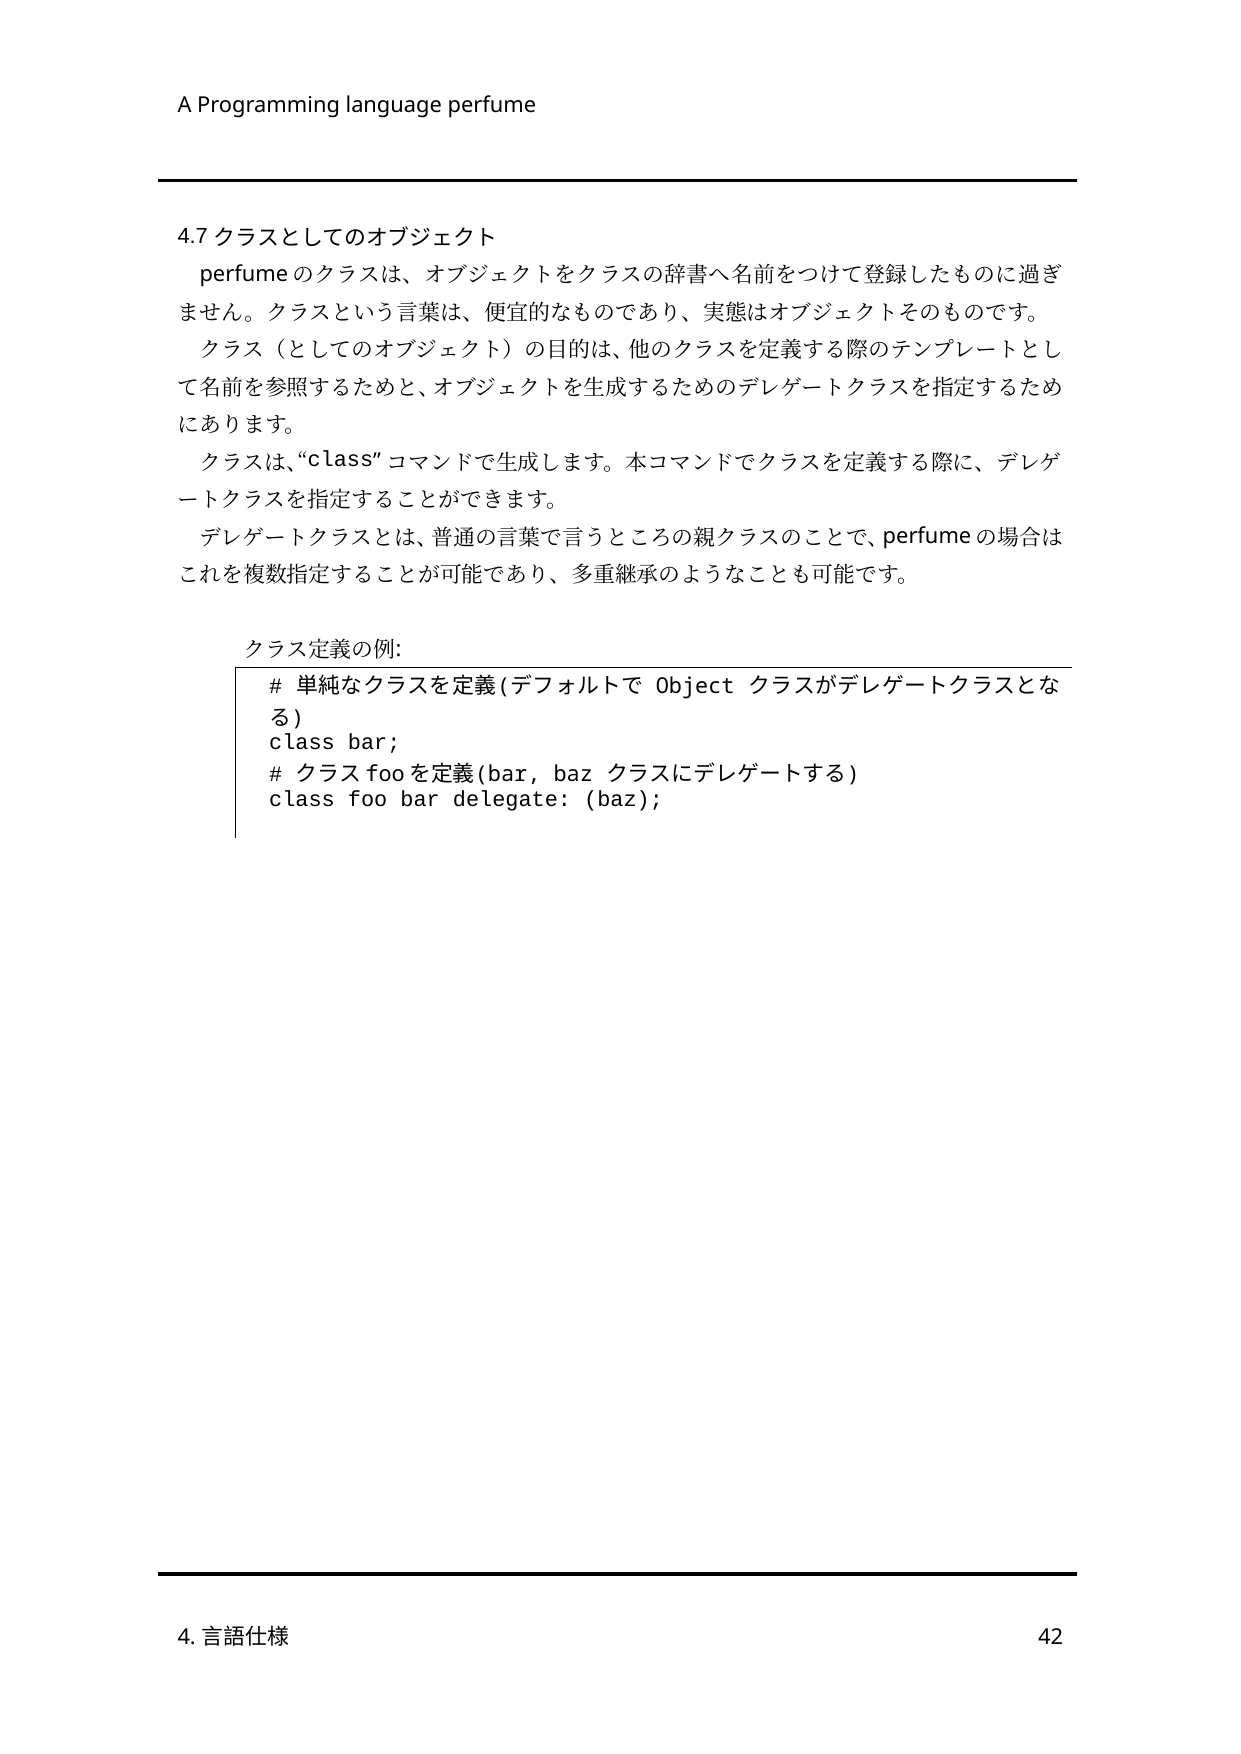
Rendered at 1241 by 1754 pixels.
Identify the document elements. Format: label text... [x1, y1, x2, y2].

subtitle 4.7 クラスとしてのオブジェクト [177, 217, 1063, 254]
text クラス（としてのオブジェクト）の目的は、他のクラスを定義する際のテンプレートとして名前を参照するためと、オブジェクトを生成するためのデレゲートクラスを指定するためにあります。 [177, 329, 1063, 442]
text クラス定義の例: [243, 629, 1063, 667]
text perfumeのクラスは、オブジェクトをクラスの辞書へ名前をつけて登録したものに過ぎません。クラスという言葉は、便宜的なものであり、実態はオブジェクトそのものです。 [177, 254, 1063, 329]
table_header # 単純なクラスを定義(デフォルトで Object クラスがデレゲートクラスとなる) class bar; # クラスfooを定義(bar, baz クラスにデレゲートする) class foo bar delegate: (baz); [236, 668, 1072, 838]
text デレゲートクラスとは、普通の言葉で言うところの親クラスのことで、perfumeの場合はこれを複数指定することが可能であり、多重継承のようなことも可能です。 [177, 517, 1063, 592]
text クラスは、“class” コマンドで生成します。本コマンドでクラスを定義する際に、デレゲートクラスを指定することができます。 [177, 442, 1063, 517]
